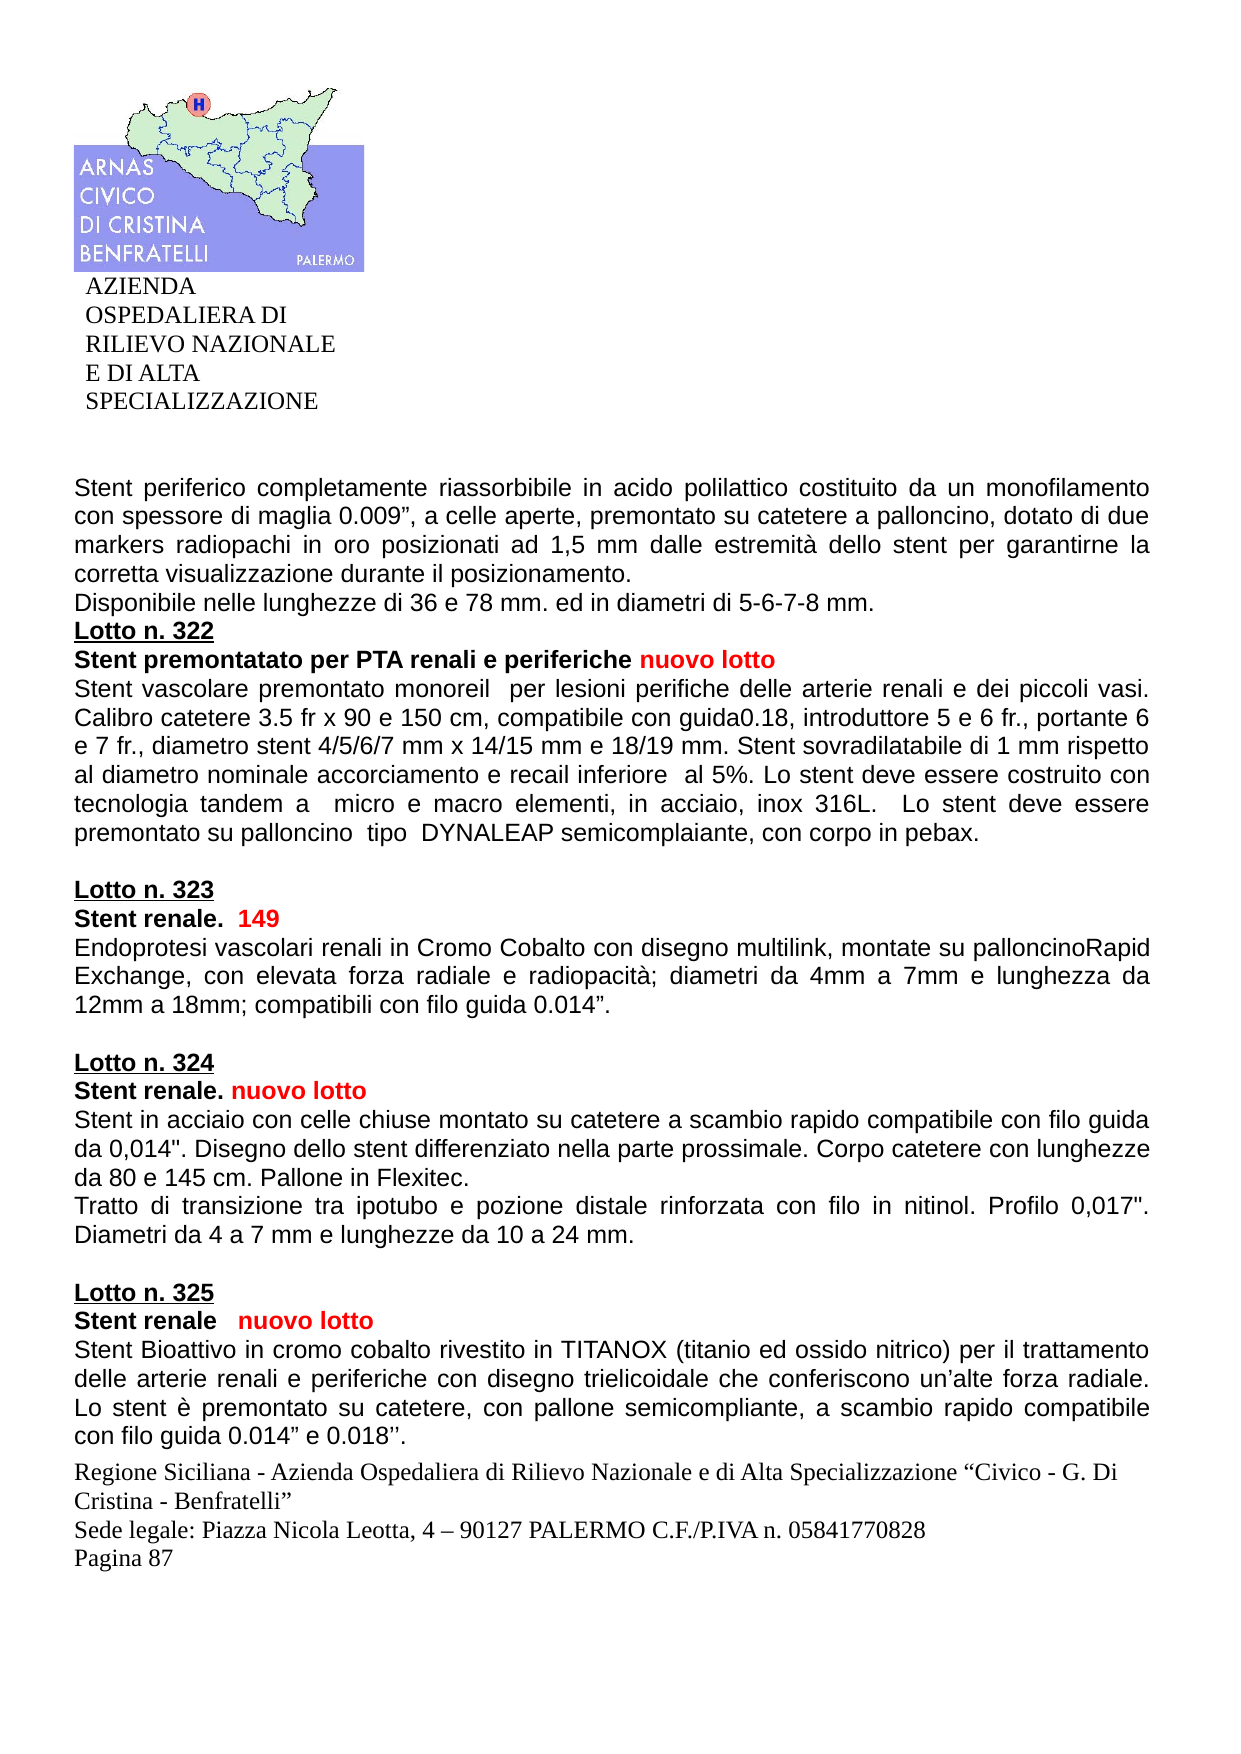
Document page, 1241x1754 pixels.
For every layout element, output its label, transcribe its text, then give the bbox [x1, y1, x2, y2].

text Lotto n. 323 [74, 875, 1152, 904]
text Stent premontatato per PTA renali e periferiche nuovo lotto [74, 645, 1152, 674]
text Endoprotesi vascolari renali in Cromo Cobalto con disegno multilink, montate su palloncinoRapid Exchange, con elevata forza radiale e radiopacità; diametri da 4mm a 7mm e lunghezza da 12mm a 18mm; compatibili con filo guida 0.014”. [74, 933, 1152, 1019]
text Lotto n. 322 [74, 616, 1152, 645]
text Stent in acciaio con celle chiuse montato su catetere a scambio rapido compatibile con filo guida da 0,014". Disegno dello stent differenziato nella parte prossimale. Corpo catetere con lunghezze da 80 e 145 cm. Pallone in Flexitec. [74, 1105, 1152, 1191]
text Stent renale. 149 [74, 904, 1152, 933]
text Lotto n. 325 [74, 1278, 1152, 1306]
picture [73, 88, 365, 272]
text Stent renale nuovo lotto [74, 1306, 1152, 1335]
text Tratto di transizione tra ipotubo e pozione distale rinforzata con filo in nitinol. Profilo 0,017". Diametri da 4 a 7 mm e lunghezze da 10 a 24 mm. [74, 1191, 1152, 1249]
text Disponibile nelle lunghezze di 36 e 78 mm. ed in diametri di 5-6-7-8 mm. [74, 588, 1152, 616]
text Stent vascolare premontato monoreil per lesioni perifiche delle arterie renali e dei piccoli vasi. Calibro catetere 3.5 fr x 90 e 150 cm, compatibile con guida0.18, introduttore 5 e 6 fr., portante 6 e 7 fr., diametro stent 4/5/6/7 mm x 14/15 mm e 18/19 mm. Stent sovradilatabile di 1 mm rispetto al diametro nominale accorciamento e recail inferiore al 5%. Lo stent deve essere costruito con tecnologia tandem a micro e macro elementi, in acciaio, inox 316L. Lo stent deve essere premontato su palloncino tipo DYNALEAP semicomplaiante, con corpo in pebax. [74, 674, 1152, 846]
text Stent renale. nuovo lotto [74, 1076, 1152, 1105]
text Stent periferico completamente riassorbibile in acido polilattico costituito da un monofilamento con spessore di maglia 0.009”, a celle aperte, premontato su catetere a palloncino, dotato di due markers radiopachi in oro posizionati ad 1,5 mm dalle estremità dello stent per garantirne la corretta visualizzazione durante il posizionamento. [74, 473, 1152, 588]
text Lotto n. 324 [74, 1048, 1152, 1076]
text Stent Bioattivo in cromo cobalto rivestito in TITANOX (titanio ed ossido nitrico) per il trattamento delle arterie renali e periferiche con disegno trielicoidale che conferiscono un’alte forza radiale. Lo stent è premontato su catetere, con pallone semicompliante, a scambio rapido compatibile con filo guida 0.014” e 0.018’’. [74, 1335, 1152, 1450]
